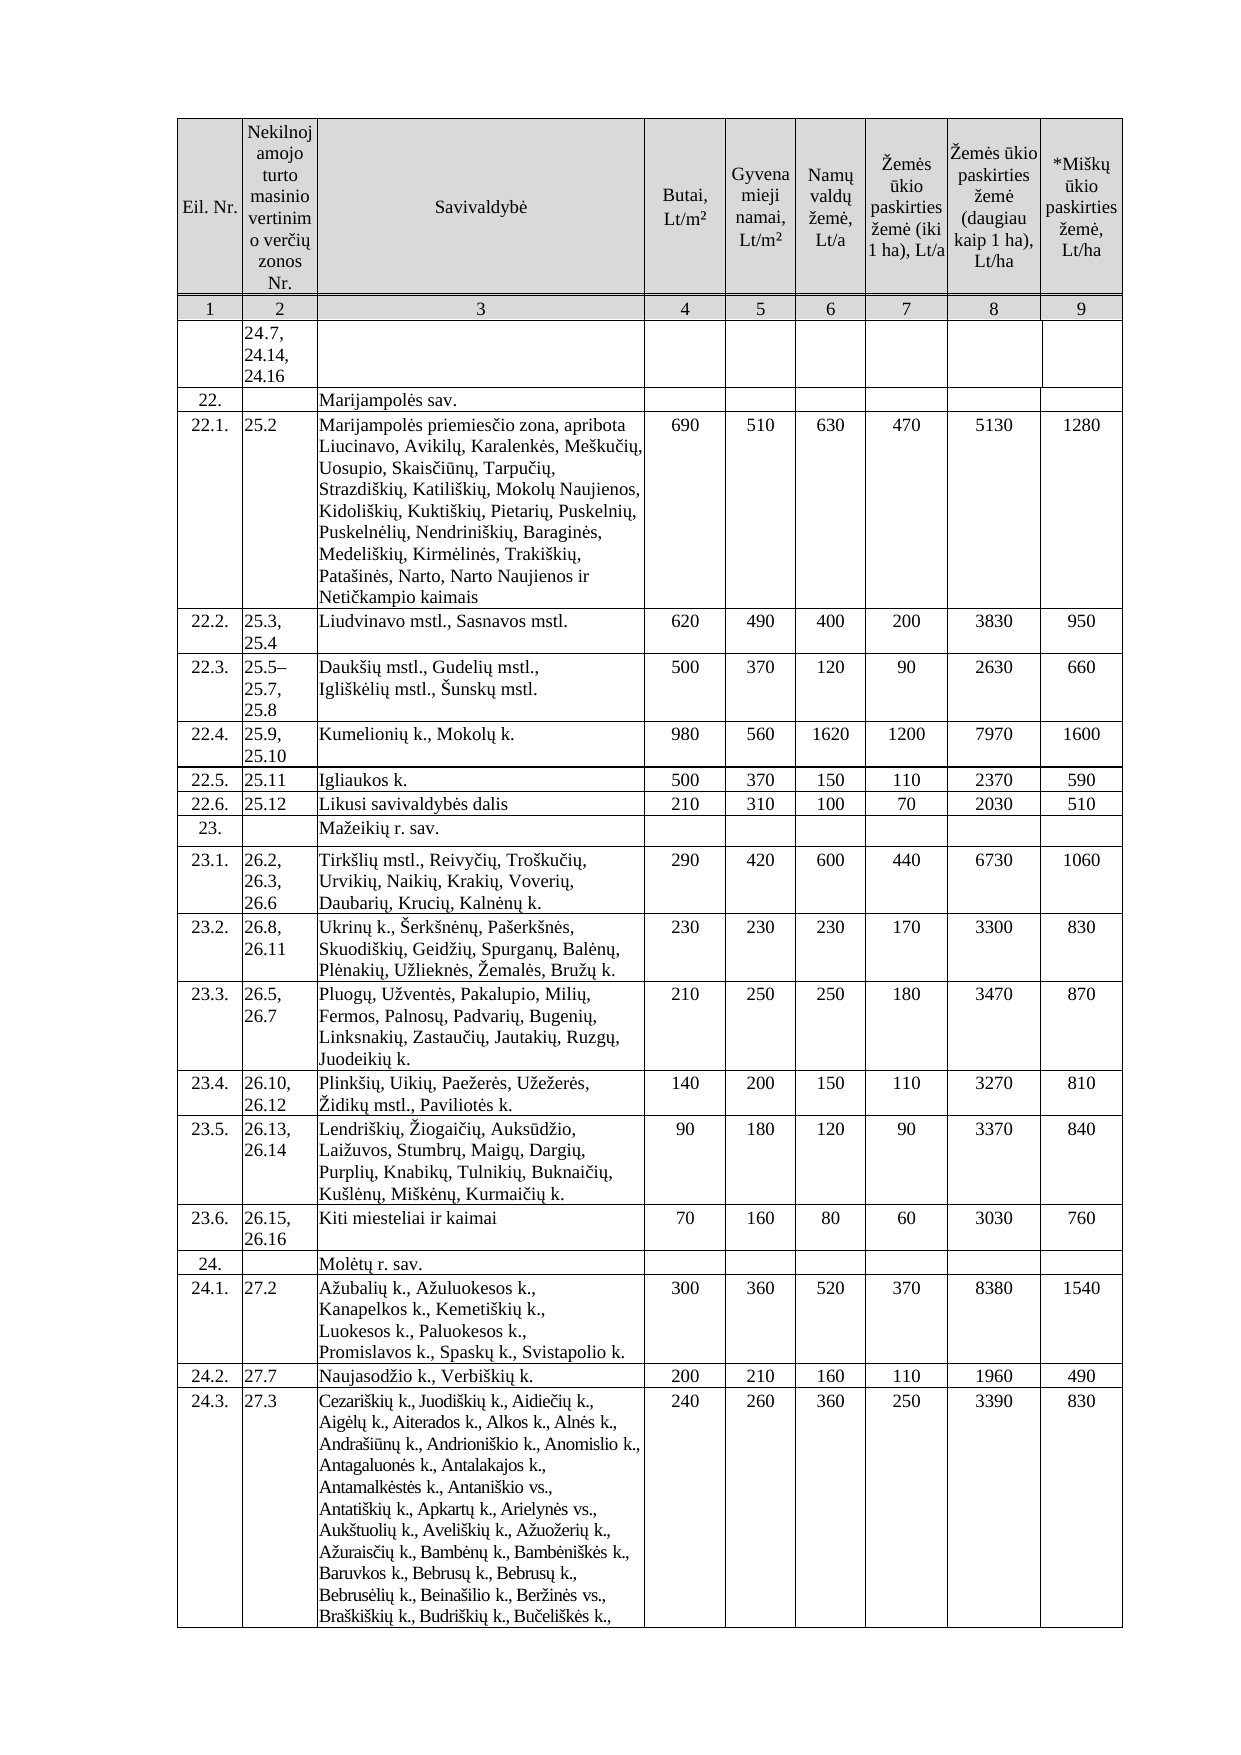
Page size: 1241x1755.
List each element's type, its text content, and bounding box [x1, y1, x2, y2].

table_cell [948, 388, 1040, 411]
table_cell 90 [645, 1116, 725, 1204]
table_cell 24.2. [178, 1364, 242, 1387]
table_cell 160 [796, 1364, 865, 1387]
table_cell [948, 1251, 1040, 1274]
table_cell 760 [1041, 1205, 1122, 1250]
table_cell [243, 388, 317, 411]
table_cell Pluogų, Užventės, Pakalupio, Milių, Fermos, Palnosų, Padvarių, Bugenių, Linksnakių, Zastaučių, Jautakių, Ruzgų, Juodeikių k. [318, 982, 644, 1069]
table_cell 25.3, 25.4 [243, 609, 317, 653]
table_cell 8380 [948, 1275, 1040, 1363]
table_cell Mažeikių r. sav. [318, 816, 644, 846]
table_cell 510 [1041, 792, 1122, 815]
table_cell 500 [645, 654, 725, 721]
table_cell 490 [1041, 1364, 1122, 1387]
table_cell 200 [726, 1071, 795, 1115]
table_cell 830 [1041, 1388, 1122, 1627]
table_header Nekilnojamojo turto masinio vertinimo verčių zonos Nr. [243, 119, 317, 293]
table_header Namų valdų žemė, Lt/a [796, 119, 865, 293]
table_cell 26.13, 26.14 [243, 1116, 317, 1204]
table_cell Molėtų r. sav. [318, 1251, 644, 1274]
table_cell 25.11 [243, 768, 317, 791]
table_cell 5130 [948, 412, 1040, 608]
table_cell 2630 [948, 654, 1040, 721]
table_cell 26.5, 26.7 [243, 982, 317, 1069]
table_cell 510 [726, 412, 795, 608]
table_cell [866, 321, 947, 387]
table_cell Ažubalių k., Ažuluokesos k., Kanapelkos k., Kemetiškių k., Luokesos k., Paluokesos k., Promislavos k., Spaskų k., Svistapolio k. [318, 1275, 644, 1363]
table_cell Kumelionių k., Mokolų k. [318, 722, 644, 766]
table_cell 22. [178, 388, 242, 411]
table_cell [645, 388, 725, 411]
table_cell 250 [726, 982, 795, 1069]
table_cell [726, 388, 795, 411]
table_cell [1043, 321, 1122, 387]
table_cell 110 [866, 1364, 947, 1387]
table_cell 2370 [948, 768, 1040, 791]
table_header Žemės ūkio paskirties žemė (daugiau kaip 1 ha), Lt/ha [948, 119, 1040, 293]
table_cell 630 [796, 412, 865, 608]
table_cell [796, 321, 865, 387]
table_cell [645, 321, 725, 387]
table_cell 660 [1041, 654, 1122, 721]
table_cell 1960 [948, 1364, 1040, 1387]
table_cell 90 [866, 654, 947, 721]
table_cell 840 [1041, 1116, 1122, 1204]
table_cell Marijampolės priemiesčio zona, apribota Liucinavo, Avikilų, Karalenkės, Meškučių, Uosupio, Skaisčiūnų, Tarpučių, Strazdiškių, Katiliškių, Mokolų Naujienos, Kidoliškių, Kuktiškių, Pietarių, Puskelnių, Puskelnėlių, Nendriniškių, Baraginės, Medeliškių, Kirmėlinės, Trakiškių, Patašinės, Narto, Narto Naujienos ir Netičkampio kaimais [318, 412, 644, 608]
table_cell Lendriškių, Žiogaičių, Auksūdžio, Laižuvos, Stumbrų, Maigų, Dargių, Purplių, Knabikų, Tulnikių, Buknaičių, Kušlėnų, Miškėnų, Kurmaičių k. [318, 1116, 644, 1204]
table_cell 23.3. [178, 982, 242, 1069]
table_cell 490 [726, 609, 795, 653]
table_cell 8 [948, 296, 1040, 319]
table_cell 230 [796, 914, 865, 981]
table_cell 26.8, 26.11 [243, 914, 317, 981]
table_cell 110 [866, 768, 947, 791]
table_header *Miškų ūkio paskirties žemė, Lt/ha [1041, 119, 1122, 293]
table_cell 70 [866, 792, 947, 815]
table_cell 23.6. [178, 1205, 242, 1250]
table_cell Tirkšlių mstl., Reivyčių, Troškučių, Urvikių, Naikių, Krakių, Voverių, Daubarių, Krucių, Kalnėnų k. [318, 847, 644, 913]
table_cell 240 [645, 1388, 725, 1627]
table_cell 25.5–25.7, 25.8 [243, 654, 317, 721]
table_cell 810 [1041, 1071, 1122, 1115]
table_cell 1200 [866, 722, 947, 766]
table_header Žemės ūkio paskirties žemė (iki 1 ha), Lt/a [866, 119, 947, 293]
table_cell 27.2 [243, 1275, 317, 1363]
table_cell [1041, 388, 1122, 411]
table_cell 1 [178, 296, 242, 319]
table_cell 420 [726, 847, 795, 913]
table_cell 950 [1041, 609, 1122, 653]
table_cell 210 [645, 982, 725, 1069]
table_cell 6730 [948, 847, 1040, 913]
table_cell 400 [796, 609, 865, 653]
table_cell Marijampolės sav. [318, 388, 644, 411]
table_cell 560 [726, 722, 795, 766]
table_cell Plinkšių, Uikių, Paežerės, Užežerės, Židikų mstl., Paviliotės k. [318, 1071, 644, 1115]
table_cell 210 [645, 792, 725, 815]
table_cell 3470 [948, 982, 1040, 1069]
table_cell 300 [645, 1275, 725, 1363]
table_cell Ukrinų k., Šerkšnėnų, Pašerkšnės, Skuodiškių, Geidžių, Spurganų, Balėnų, Plėnakių, Užlieknės, Žemalės, Bružų k. [318, 914, 644, 981]
table_cell 23.1. [178, 847, 242, 913]
table_cell 250 [796, 982, 865, 1069]
table_cell Daukšių mstl., Gudelių mstl., Igliškėlių mstl., Šunskų mstl. [318, 654, 644, 721]
table_cell 1280 [1041, 412, 1122, 608]
table_cell 100 [796, 792, 865, 815]
table_cell 22.4. [178, 722, 242, 766]
table_cell 27.7 [243, 1364, 317, 1387]
table_cell 520 [796, 1275, 865, 1363]
table_cell 200 [645, 1364, 725, 1387]
table_cell Cezariškių k., Juodiškių k., Aidiečių k., Aigėlų k., Aiterados k., Alkos k., Alnės k., Andrašiūnų k., Andrioniškio k., Anomislio k., Antagaluonės k., Antalakajos k., Antamalkėstės k., Antaniškio vs., Antatiškių k., Apkartų k., Arielynės vs., Aukštuolių k., Aveliškių k., Ažuožerių k., Ažuraisčių k., Bambėnų k., Bambėniškės k., Baruvkos k., Bebrusų k., Bebrusų k., Bebrusėlių k., Beinašilio k., Beržinės vs., Braškiškių k., Budriškių k., Bučeliškės k., [318, 1388, 644, 1627]
table_cell [796, 816, 865, 846]
table_cell [318, 321, 644, 387]
table_cell [645, 1251, 725, 1274]
table_cell 120 [796, 1116, 865, 1204]
table_cell [866, 1251, 947, 1274]
table_cell 620 [645, 609, 725, 653]
table_cell 25.9, 25.10 [243, 722, 317, 766]
table_cell 25.2 [243, 412, 317, 608]
table_cell 6 [796, 296, 865, 319]
table_cell Kiti miesteliai ir kaimai [318, 1205, 644, 1250]
table_cell [948, 816, 1040, 846]
table_cell [178, 321, 242, 387]
table_cell 26.2, 26.3, 26.6 [243, 847, 317, 913]
table_cell 80 [796, 1205, 865, 1250]
table_cell 2 [243, 296, 317, 319]
table_header Gyvenamieji namai, Lt/m² [726, 119, 795, 293]
table_cell 1600 [1041, 722, 1122, 766]
table_cell 23.2. [178, 914, 242, 981]
table_cell 980 [645, 722, 725, 766]
table_cell [726, 1251, 795, 1274]
table_cell 7970 [948, 722, 1040, 766]
table_cell 250 [866, 1388, 947, 1627]
table_cell 500 [645, 768, 725, 791]
table_cell [796, 388, 865, 411]
table_cell 370 [726, 768, 795, 791]
table_cell 120 [796, 654, 865, 721]
table_cell [243, 816, 317, 846]
table_cell 230 [645, 914, 725, 981]
table_cell 26.15, 26.16 [243, 1205, 317, 1250]
table_cell 26.10, 26.12 [243, 1071, 317, 1115]
table_cell 160 [726, 1205, 795, 1250]
table_cell 200 [866, 609, 947, 653]
table_cell 590 [1041, 768, 1122, 791]
table_cell 3370 [948, 1116, 1040, 1204]
table_cell 370 [726, 654, 795, 721]
table_cell [796, 1251, 865, 1274]
table_cell 180 [866, 982, 947, 1069]
table_header Savivaldybė [318, 119, 644, 293]
table_cell 22.1. [178, 412, 242, 608]
table_cell 150 [796, 768, 865, 791]
table_cell [1041, 1251, 1122, 1274]
table_cell Likusi savivaldybės dalis [318, 792, 644, 815]
table_cell 170 [866, 914, 947, 981]
table_cell 470 [866, 412, 947, 608]
table_cell 1060 [1041, 847, 1122, 913]
table_cell [1041, 816, 1122, 846]
table_cell 24.3. [178, 1388, 242, 1627]
table_cell 27.3 [243, 1388, 317, 1627]
table_cell 60 [866, 1205, 947, 1250]
table_cell 22.3. [178, 654, 242, 721]
table_cell 260 [726, 1388, 795, 1627]
table_cell 690 [645, 412, 725, 608]
table_cell 310 [726, 792, 795, 815]
table_cell 180 [726, 1116, 795, 1204]
table_cell 23.4. [178, 1071, 242, 1115]
table_cell [948, 321, 1042, 387]
table_cell 24. [178, 1251, 242, 1274]
table_cell Liudvinavo mstl., Sasnavos mstl. [318, 609, 644, 653]
table_cell 3 [318, 296, 644, 319]
table_cell 440 [866, 847, 947, 913]
table_cell Igliaukos k. [318, 768, 644, 791]
table_cell 830 [1041, 914, 1122, 981]
table_cell 210 [726, 1364, 795, 1387]
table_cell 7 [866, 296, 947, 319]
table_cell 1540 [1041, 1275, 1122, 1363]
table_cell 370 [866, 1275, 947, 1363]
table_cell 1620 [796, 722, 865, 766]
table_cell 290 [645, 847, 725, 913]
table_header Butai, Lt/m² [645, 119, 725, 293]
table_cell [866, 816, 947, 846]
table_cell 870 [1041, 982, 1122, 1069]
table_cell 110 [866, 1071, 947, 1115]
table_cell 22.2. [178, 609, 242, 653]
table_cell 5 [726, 296, 795, 319]
table_cell [243, 1251, 317, 1274]
table_cell 2030 [948, 792, 1040, 815]
table_cell [726, 816, 795, 846]
table_header Eil. Nr. [178, 119, 242, 293]
table_cell 22.6. [178, 792, 242, 815]
table_cell 360 [796, 1388, 865, 1627]
table_cell 600 [796, 847, 865, 913]
table_cell 25.12 [243, 792, 317, 815]
table_cell 23. [178, 816, 242, 846]
table_cell 22.5. [178, 768, 242, 791]
table_cell 3030 [948, 1205, 1040, 1250]
table_cell 9 [1041, 296, 1122, 319]
table_cell 140 [645, 1071, 725, 1115]
table_cell Naujasodžio k., Verbiškių k. [318, 1364, 644, 1387]
table_cell [645, 816, 725, 846]
table_cell 3270 [948, 1071, 1040, 1115]
table_cell 70 [645, 1205, 725, 1250]
table_cell 23.5. [178, 1116, 242, 1204]
table_cell 360 [726, 1275, 795, 1363]
table_cell 24.1. [178, 1275, 242, 1363]
table_cell 24.7, 24.14, 24.16 [243, 321, 317, 387]
table_cell 150 [796, 1071, 865, 1115]
table_cell 230 [726, 914, 795, 981]
table_cell [726, 321, 795, 387]
table_cell 90 [866, 1116, 947, 1204]
table_cell 3390 [948, 1388, 1040, 1627]
table_cell 3830 [948, 609, 1040, 653]
table_cell [866, 388, 947, 411]
table_cell 4 [645, 296, 725, 319]
table_cell 3300 [948, 914, 1040, 981]
